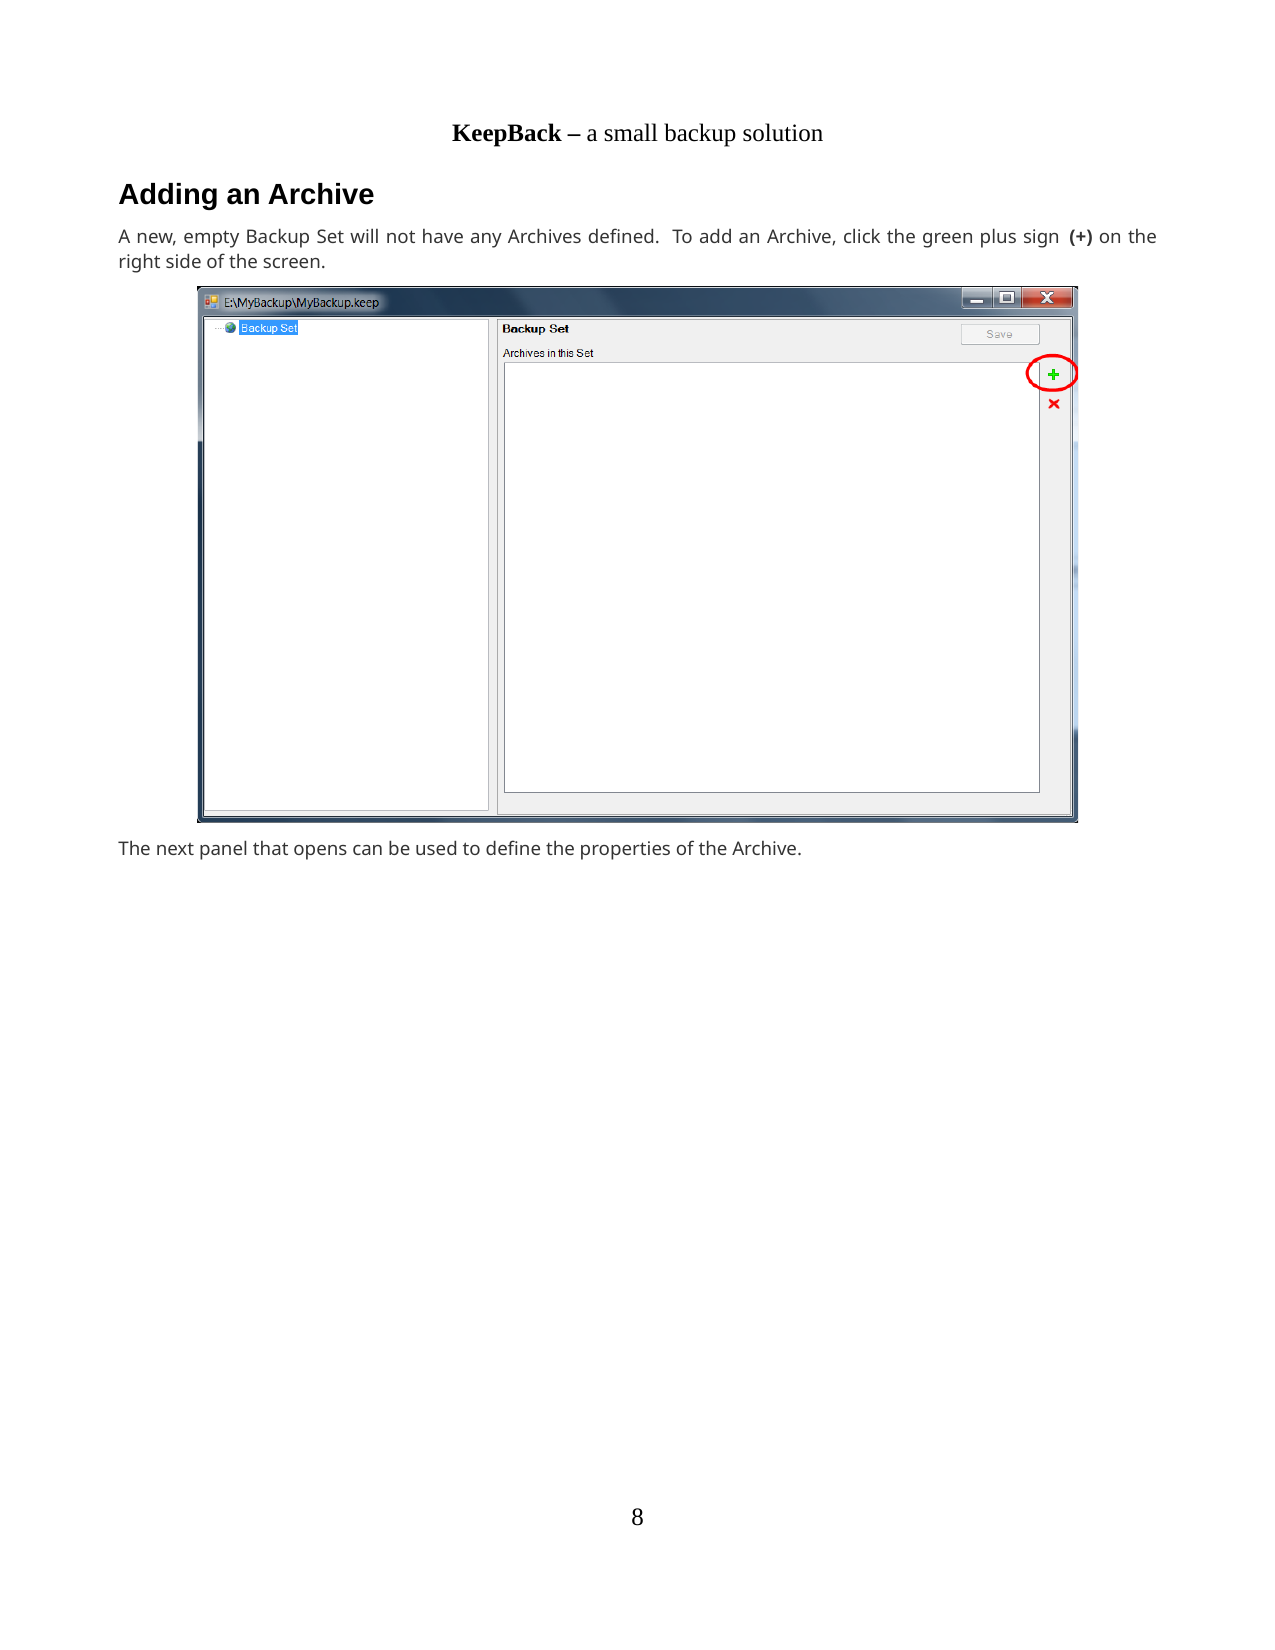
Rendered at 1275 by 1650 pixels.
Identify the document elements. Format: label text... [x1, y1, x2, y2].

text The next panel that opens can be used to define the properties of the Archive. [118, 835, 1157, 861]
picture [197, 286, 1079, 823]
subtitle Adding an Archive [118, 177, 1157, 211]
text A new, empty Backup Set will not have any Archives defined. To add an Archive, click the green plus sign (+) on the right side of the screen. [118, 223, 1157, 274]
